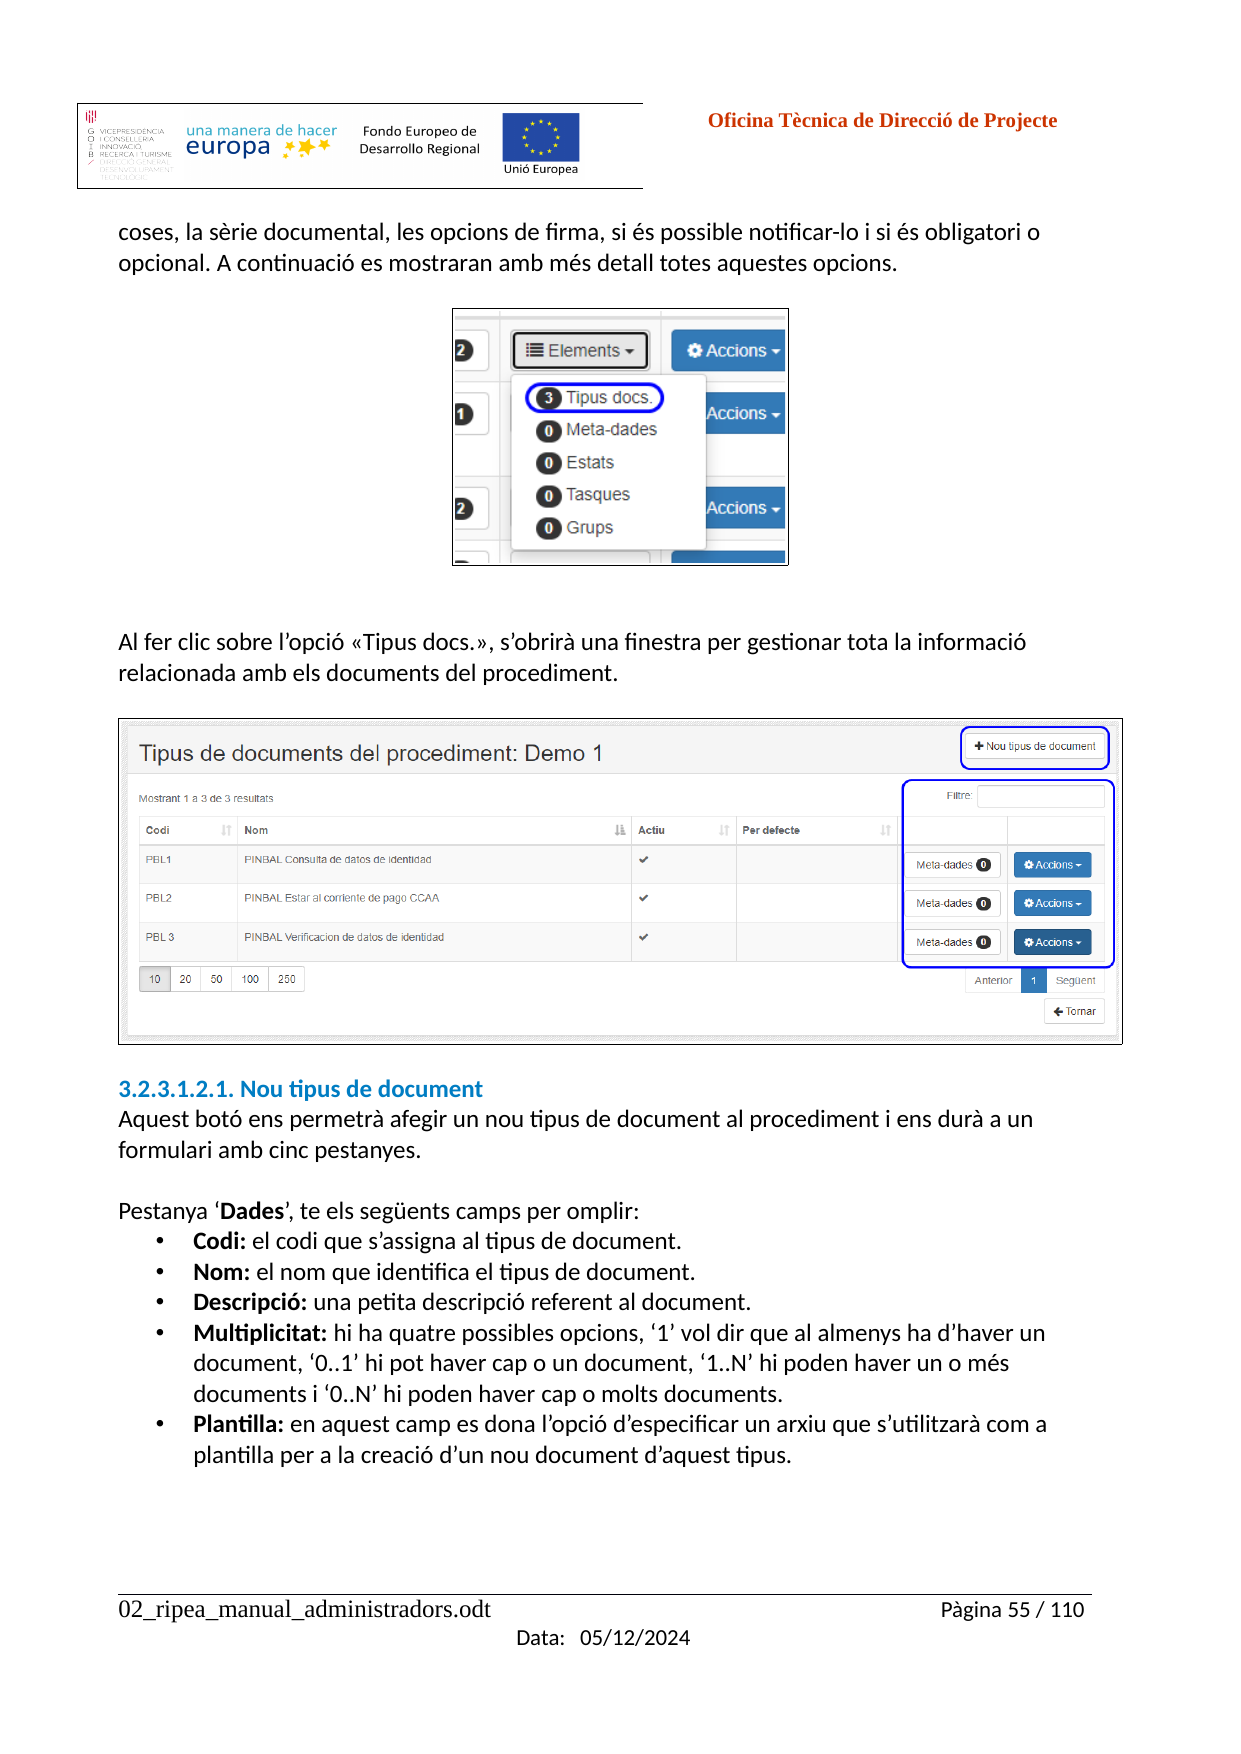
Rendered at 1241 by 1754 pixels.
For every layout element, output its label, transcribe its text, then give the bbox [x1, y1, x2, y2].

list Plantilla: en aquest camp es dona l’opció d’especificar un arxiu que s’utilitzarà com a plantilla per a la creació d’un nou document d’aquest tipus. [156, 1408, 1122, 1469]
list Nom: el nom que identifica el tipus de document. [156, 1256, 1122, 1286]
picture [121, 721, 1119, 1041]
picture [184, 108, 585, 182]
list Codi: el codi que s’assigna al tipus de document. [156, 1225, 1122, 1256]
subtitle 3.2.3.1.2.1. Nou tipus de document [118, 1073, 1122, 1103]
text Al fer clic sobre l’opció «Tipus docs.», s’obrirà una finestra per gestionar tota la informació relacionada amb els documents del procediment. [118, 626, 1122, 687]
text coses, la sèrie documental, les opcions de firma, si és possible notificar-lo i si és obligatori o opcional. A continuació es mostraran amb més detall totes aquestes opcions. [118, 216, 1122, 277]
text Aquest botó ens permetrà afegir un nou tipus de document al procediment i ens durà a un formulari amb cinc pestanyes. [118, 1103, 1122, 1164]
text Pestanya ‘Dades’, te els següents camps per omplir: [118, 1195, 1122, 1225]
picture [82, 108, 178, 182]
list Multiplicitat: hi ha quatre possibles opcions, ‘1’ vol dir que al almenys ha d’haver un document, ‘0..1’ hi pot haver cap o un document, ‘1..N’ hi poden haver un o més documents i ‘0..N’ hi poden haver cap o molts documents. [156, 1317, 1122, 1408]
picture [455, 311, 786, 563]
list Descripció: una petita descripció referent al document. [156, 1286, 1122, 1317]
